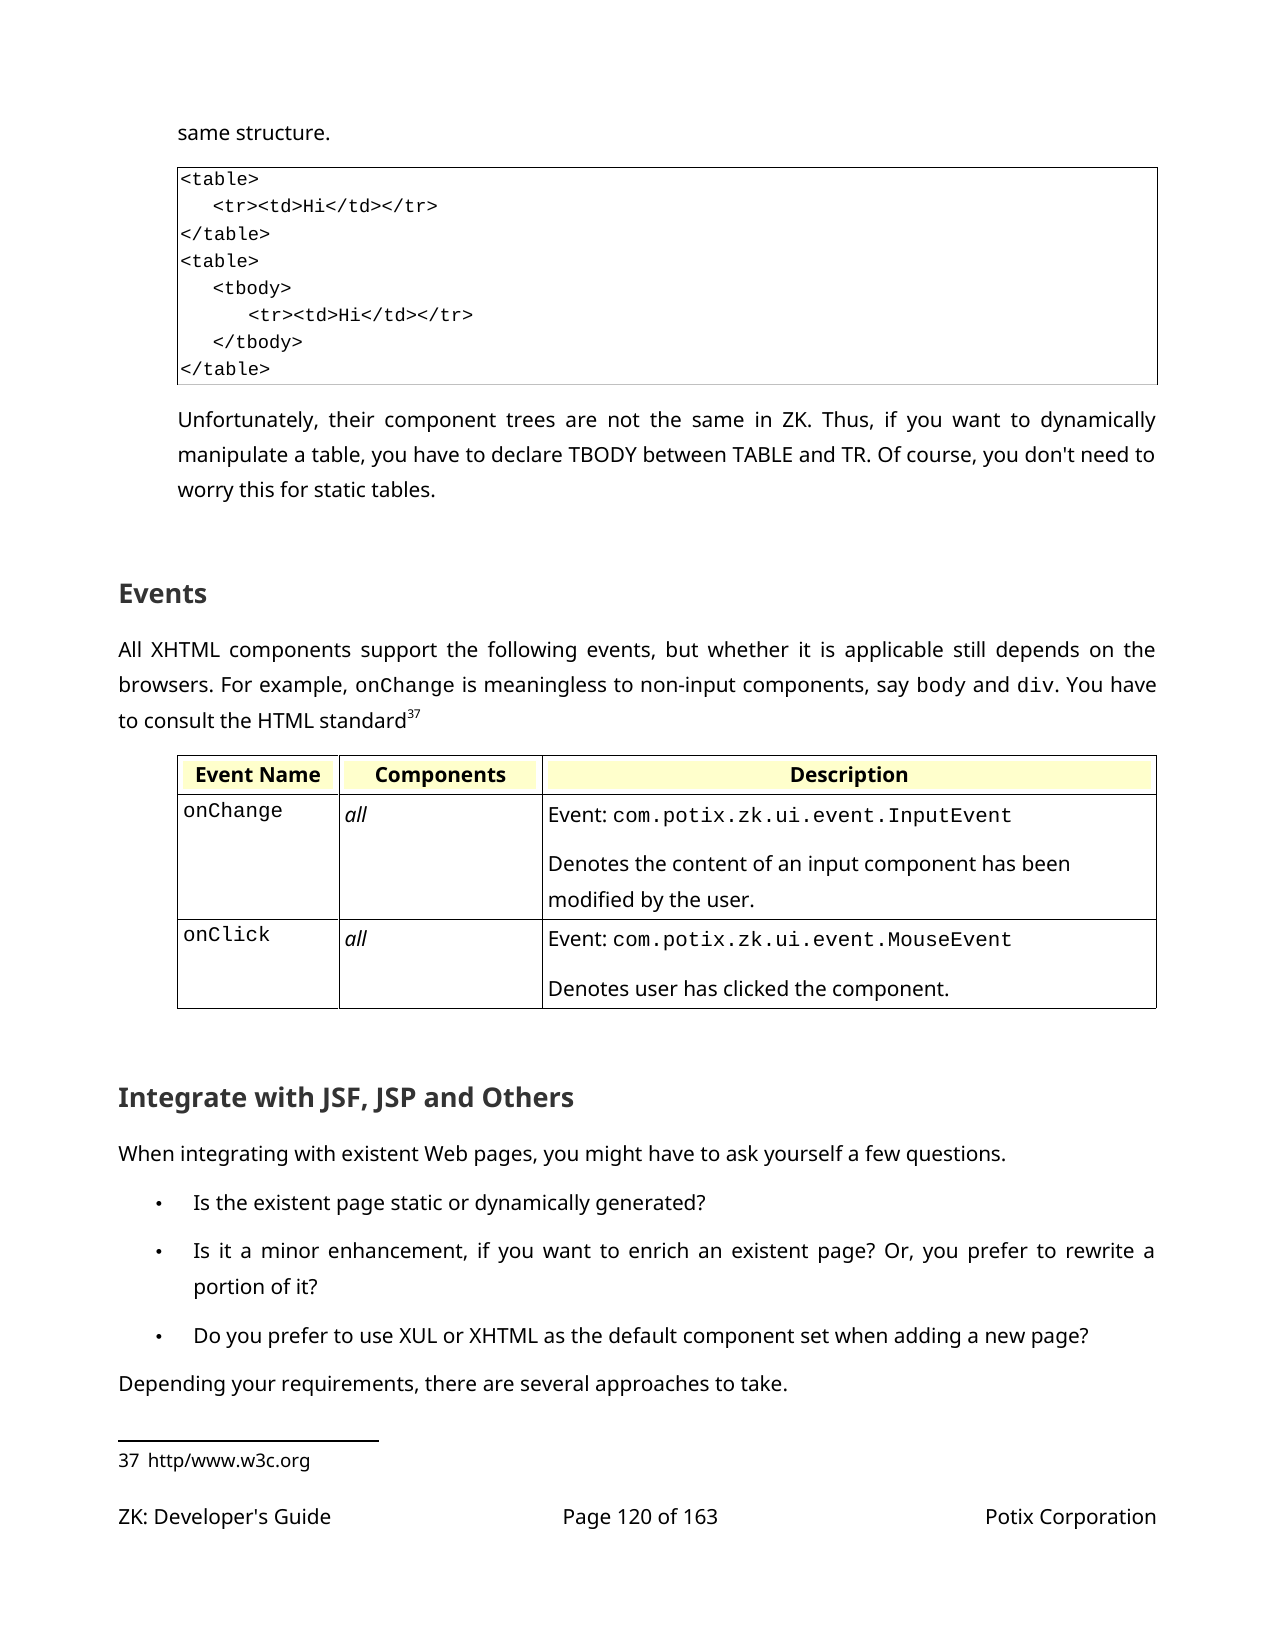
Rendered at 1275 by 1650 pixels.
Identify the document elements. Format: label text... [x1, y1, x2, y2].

table_header Event Name [178, 756, 338, 794]
table_cell onChange [178, 795, 338, 919]
list Is the existent page static or dynamically generated? [156, 1188, 1157, 1216]
text When integrating with existent Web pages, you might have to ask yourself a few questions. [118, 1139, 1157, 1167]
text http/www.w3c.org [118, 1447, 1157, 1473]
list Do you prefer to use XUL or XHTML as the default component set when adding a new page? [156, 1321, 1157, 1349]
text <tbody> [178, 276, 1157, 300]
table_cell all [340, 920, 542, 1008]
subtitle Integrate with JSF, JSP and Others [118, 1078, 1157, 1115]
text All XHTML components support the following events, but whether it is applicable still depends on the browsers. For example, onChange is meaningless to non-input components, say body and div. You have to consult the HTML standard [118, 635, 1157, 734]
table_cell all [340, 795, 542, 919]
text Unfortunately, their component trees are not the same in ZK. Thus, if you want to dynamically manipulate a table, you have to declare TBODY between TABLE and TR. Of course, you don't need to worry this for static tables. [177, 405, 1157, 504]
text same structure. [177, 118, 1157, 146]
table_cell Event: com.potix.zk.ui.event.InputEvent Denotes the content of an input component has been modified by the user. [543, 795, 1156, 919]
subtitle Events [118, 575, 1157, 611]
table_header Components [340, 756, 542, 794]
text </table> [178, 357, 1157, 384]
table_header Description [543, 756, 1156, 794]
text <tr><td>Hi</td></tr> [178, 303, 1157, 327]
text </table> [178, 221, 1157, 246]
text Depending your requirements, there are several approaches to take. [118, 1369, 1157, 1398]
text </tbody> [178, 330, 1157, 354]
text <tr><td>Hi</td></tr> [178, 194, 1157, 218]
text <table> [178, 248, 1157, 273]
text <table> [178, 168, 1157, 191]
table_cell onClick [178, 920, 338, 1008]
list Is it a minor enhancement, if you want to enrich an existent page? Or, you prefer to rewrite a portion of it? [156, 1237, 1157, 1300]
table_cell Event: com.potix.zk.ui.event.MouseEvent Denotes user has clicked the component. [543, 920, 1156, 1008]
